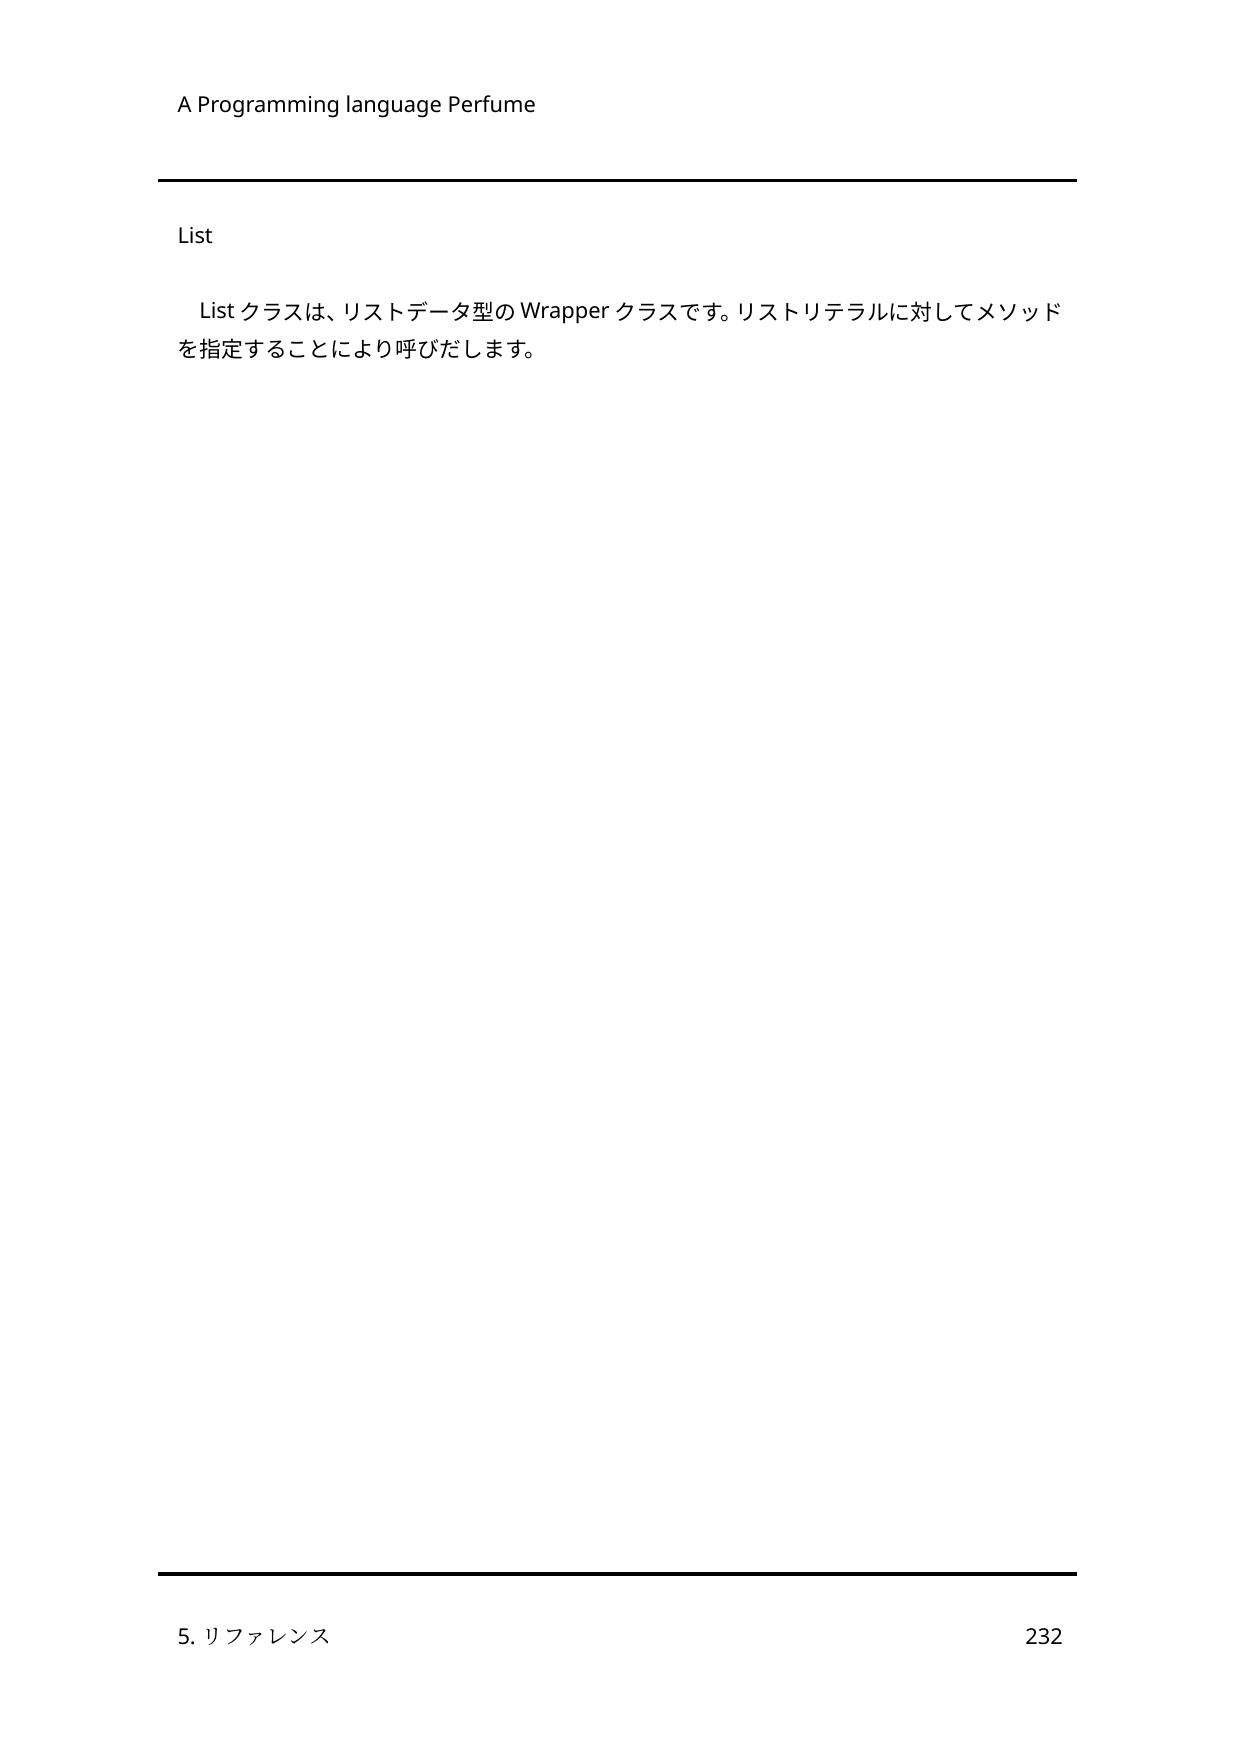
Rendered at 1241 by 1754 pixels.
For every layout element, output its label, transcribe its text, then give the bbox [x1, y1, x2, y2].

text Listクラスは、リストデータ型のWrapperクラスです。リストリテラルに対してメソッドを指定することにより呼びだします。 [177, 292, 1063, 367]
subtitle List [177, 217, 1063, 254]
